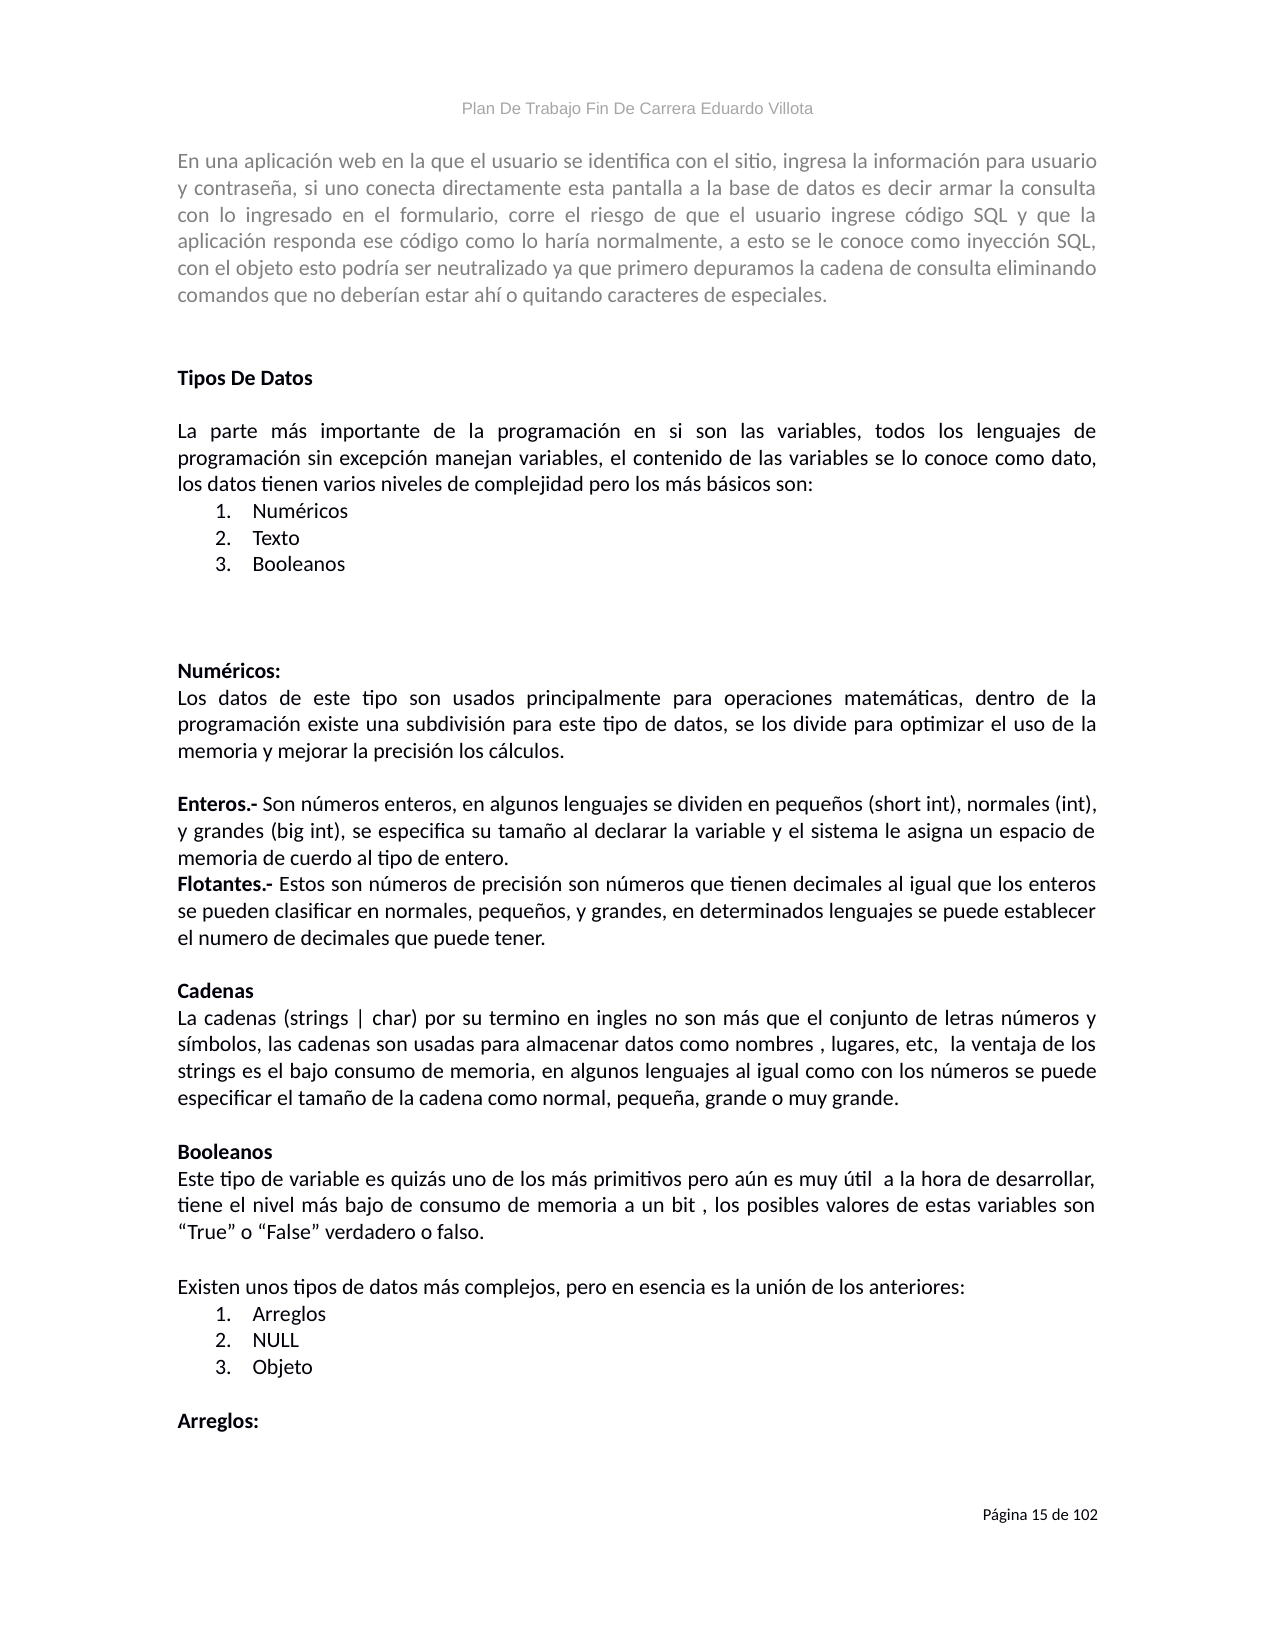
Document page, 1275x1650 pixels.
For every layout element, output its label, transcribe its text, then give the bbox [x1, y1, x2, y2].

list Objeto [215, 1353, 1098, 1380]
list Booleanos [215, 550, 1098, 577]
text La parte más importante de la programación en si son las variables, todos los lenguajes de programación sin excepción manejan variables, el contenido de las variables se lo conoce como dato, los datos tienen varios niveles de complejidad pero los más básicos son: [177, 417, 1098, 497]
text Este tipo de variable es quizás uno de los más primitivos pero aún es muy útil a la hora de desarrollar, tiene el nivel más bajo de consumo de memoria a un bit , los posibles valores de estas variables son “True” o “False” verdadero o falso. [177, 1165, 1098, 1245]
text Cadenas [177, 977, 1098, 1004]
text En una aplicación web en la que el usuario se identifica con el sitio, ingresa la información para usuario y contraseña, si uno conecta directamente esta pantalla a la base de datos es decir armar la consulta con lo ingresado en el formulario, corre el riesgo de que el usuario ingrese código SQL y que la aplicación responda ese código como lo haría normalmente, a esto se le conoce como inyección SQL, con el objeto esto podría ser neutralizado ya que primero depuramos la cadena de consulta eliminando comandos que no deberían estar ahí o quitando caracteres de especiales. [177, 148, 1098, 308]
text Tipos De Datos [177, 364, 1098, 390]
list NULL [215, 1326, 1098, 1353]
list Arreglos [215, 1300, 1098, 1326]
text Booleanos [177, 1138, 1098, 1165]
text Existen unos tipos de datos más complejos, pero en esencia es la unión de los anteriores: [177, 1273, 1098, 1300]
text Los datos de este tipo son usados principalmente para operaciones matemáticas, dentro de la programación existe una subdivisión para este tipo de datos, se los divide para optimizar el uso de la memoria y mejorar la precisión los cálculos. [177, 684, 1098, 764]
text La cadenas (strings | char) por su termino en ingles no son más que el conjunto de letras números y símbolos, las cadenas son usadas para almacenar datos como nombres , lugares, etc, la ventaja de los strings es el bajo consumo de memoria, en algunos lenguajes al igual como con los números se puede especificar el tamaño de la cadena como normal, pequeña, grande o muy grande. [177, 1004, 1098, 1110]
text Flotantes.- Estos son números de precisión son números que tienen decimales al igual que los enteros se pueden clasificar en normales, pequeños, y grandes, en determinados lenguajes se puede establecer el numero de decimales que puede tener. [177, 870, 1098, 950]
text Numéricos: [177, 657, 1098, 684]
text Enteros.- Son números enteros, en algunos lenguajes se dividen en pequeños (short int), normales (int), y grandes (big int), se especifica su tamaño al declarar la variable y el sistema le asigna un espacio de memoria de cuerdo al tipo de entero. [177, 790, 1098, 870]
text Arreglos: [177, 1408, 1098, 1434]
list Numéricos [215, 497, 1098, 524]
list Texto [215, 524, 1098, 550]
